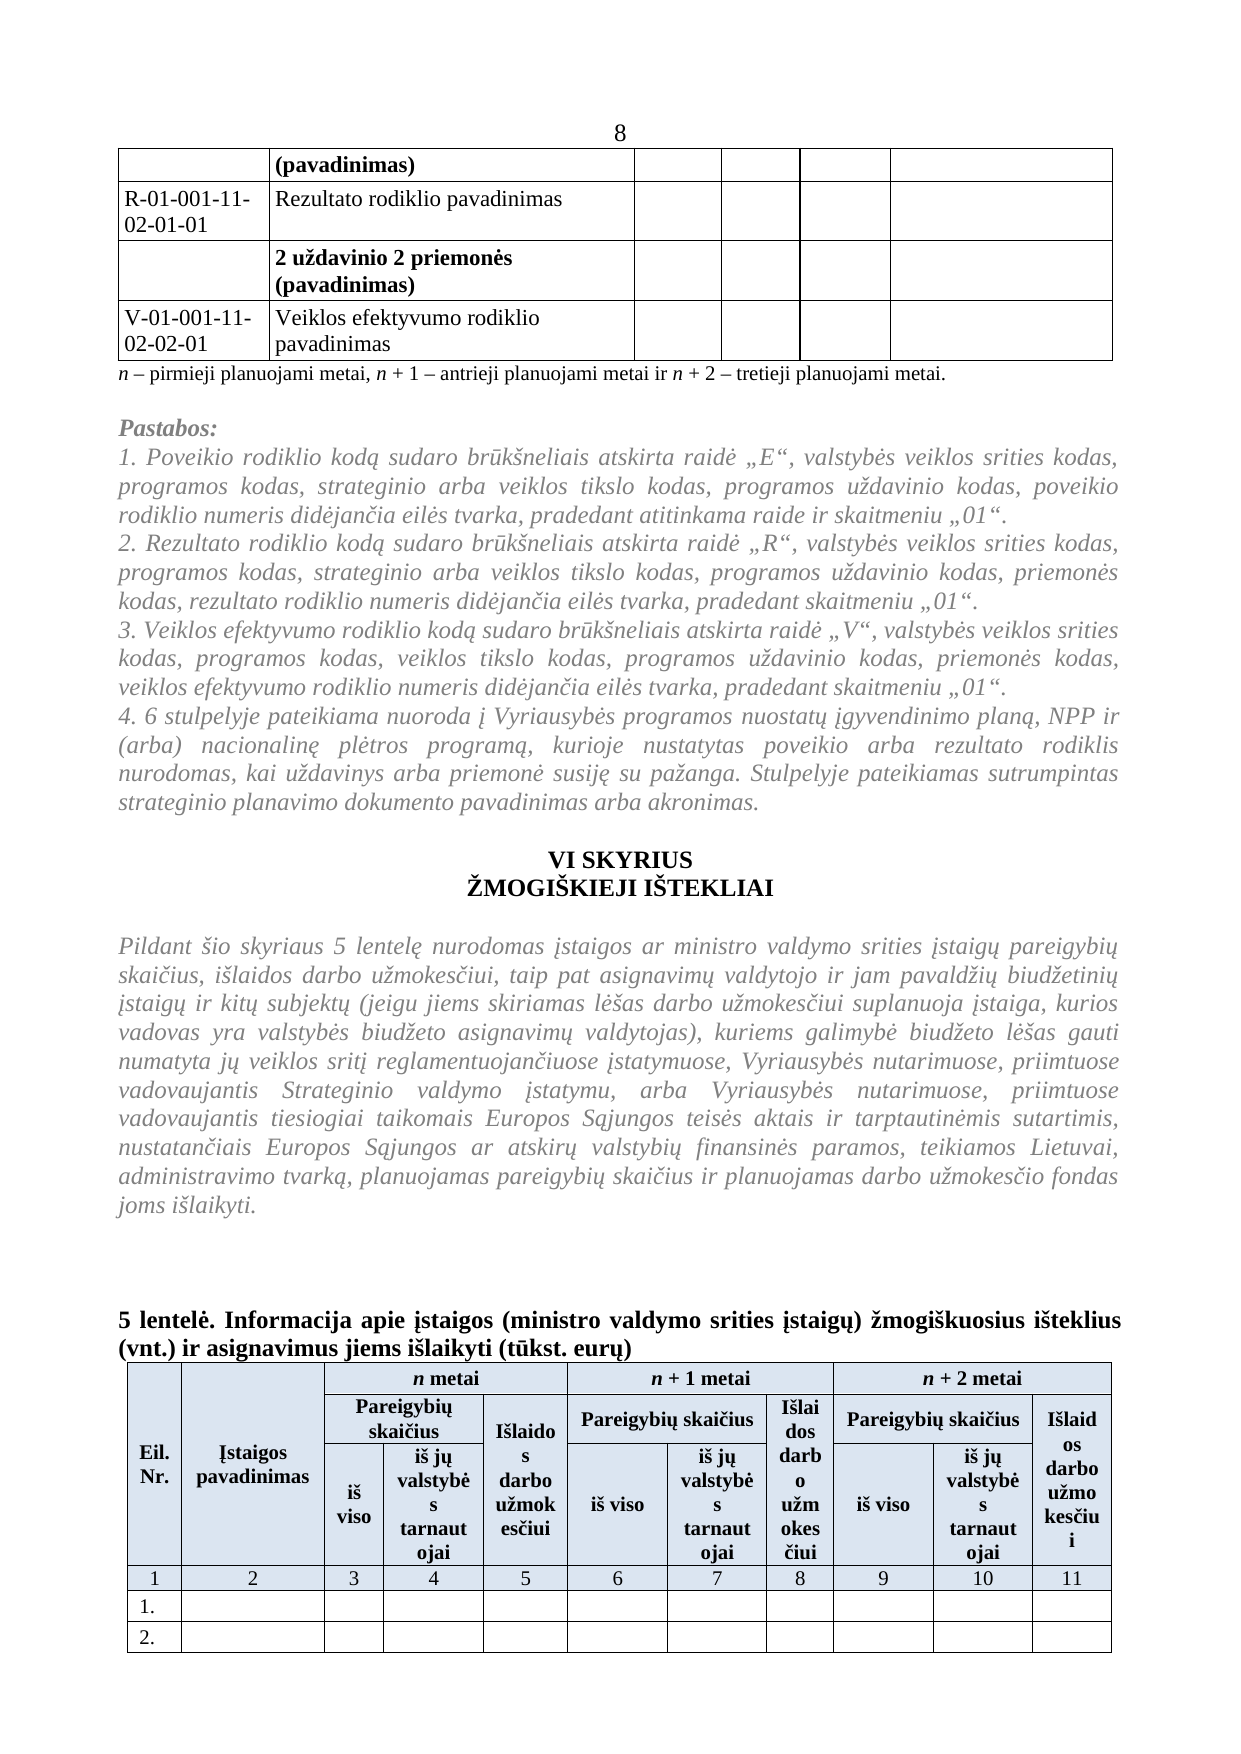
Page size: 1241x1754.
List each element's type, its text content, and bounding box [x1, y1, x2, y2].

table_cell 10 [934, 1566, 1032, 1590]
table_cell 3 [325, 1566, 383, 1590]
table_cell [801, 301, 890, 359]
text Pildant šio skyriaus 5 lentelę nurodomas įstaigos ar ministro valdymo srities įstaigų pareigybių skaičius, išlaidos darbo užmokesčiui, taip pat asignavimų valdytojo ir jam pavaldžių biudžetinių įstaigų ir kitų subjektų (jeigu jiems skiriamas lėšas darbo užmokesčiui suplanuoja įstaiga, kurios vadovas yra valstybės biudžeto asignavimų valdytojas), kuriems galimybė biudžeto lėšas gauti numatyta jų veiklos sritį reglamentuojančiuose įstatymuose, Vyriausybės nutarimuose, priimtuose vadovaujantis Strateginio valdymo įstatymu, arba Vyriausybės nutarimuose, priimtuose vadovaujantis tiesiogiai taikomais Europos Sąjungos teisės aktais ir tarptautinėmis sutartimis, nustatančiais Europos Sąjungos ar atskirų valstybių finansinės paramos, teikiamos Lietuvai, administravimo tvarką, planuojamas pareigybių skaičius ir planuojamas darbo užmokesčio fondas joms išlaikyti. [118, 931, 1122, 1218]
table_cell [891, 301, 1112, 359]
table_header n + 1 metai [568, 1363, 833, 1393]
table_cell iš viso [834, 1444, 933, 1565]
table_cell iš jų valstybės tarnautojai [384, 1444, 483, 1565]
table_cell [801, 149, 890, 181]
table_cell [384, 1591, 483, 1621]
text 4. 6 stulpelyje pateikiama nuoroda į Vyriausybės programos nuostatų įgyvendinimo planą, NPP ir (arba) nacionalinę plėtros programą, kurioje nustatytas poveikio arba rezultato rodiklis nurodomas, kai uždavinys arba priemonė susiję su pažanga. Stulpelyje pateikiamas sutrumpintas strateginio planavimo dokumento pavadinimas arba akronimas. [118, 701, 1122, 816]
table_cell Išlaidos darbo užmokesčiui [1033, 1395, 1111, 1565]
table_cell Rezultato rodiklio pavadinimas [270, 182, 634, 240]
text 3. Veiklos efektyvumo rodiklio kodą sudaro brūkšneliais atskirta raidė „V“, valstybės veiklos srities kodas, programos kodas, veiklos tikslo kodas, programos uždavinio kodas, priemonės kodas, veiklos efektyvumo rodiklio numeris didėjančia eilės tvarka, pradedant skaitmeniu „01“. [118, 615, 1122, 701]
table_cell [635, 182, 721, 240]
table_cell [801, 241, 890, 300]
table_cell [1033, 1622, 1111, 1652]
text 2. Rezultato rodiklio kodą sudaro brūkšneliais atskirta raidė „R“, valstybės veiklos srities kodas, programos kodas, strateginio arba veiklos tikslo kodas, programos uždavinio kodas, priemonės kodas, rezultato rodiklio numeris didėjančia eilės tvarka, pradedant skaitmeniu „01“. [118, 528, 1122, 615]
text ŽMOGIŠKIEJI IŠTEKLIAI [118, 873, 1122, 902]
table_cell 2 uždavinio 2 priemonės (pavadinimas) [270, 241, 634, 300]
table_cell iš viso [325, 1444, 383, 1565]
table_header Eil. Nr. [128, 1363, 181, 1565]
table_cell [119, 149, 269, 181]
table_cell [891, 241, 1112, 300]
table_cell Pareigybių skaičius [568, 1395, 766, 1443]
table_header n metai [325, 1363, 567, 1393]
table_cell 6 [568, 1566, 667, 1590]
text 1. Poveikio rodiklio kodą sudaro brūkšneliais atskirta raidė „E“, valstybės veiklos srities kodas, programos kodas, strateginio arba veiklos tikslo kodas, programos uždavinio kodas, poveikio rodiklio numeris didėjančia eilės tvarka, pradedant atitinkama raide ir skaitmeniu „01“. [118, 442, 1122, 528]
table_cell R-01-001-11-02-01-01 [119, 182, 269, 240]
table_cell [635, 149, 721, 181]
table_cell [384, 1622, 483, 1652]
text n – pirmieji planuojami metai, n + 1 – antrieji planuojami metai ir n + 2 – tretieji planuojami metai. [118, 361, 1122, 385]
text 5 lentelė. Informacija apie įstaigos (ministro valdymo srities įstaigų) žmogiškuosius išteklius (vnt.) ir asignavimus jiems išlaikyti (tūkst. eurų) [118, 1305, 1122, 1362]
table_cell [722, 182, 799, 240]
table_cell [834, 1591, 933, 1621]
table_cell [767, 1591, 833, 1621]
table_cell 5 [484, 1566, 567, 1590]
table_cell Pareigybių skaičius [325, 1395, 483, 1443]
text VI SKYRIUS [118, 845, 1122, 873]
table_cell 8 [767, 1566, 833, 1590]
table_cell (pavadinimas) [270, 149, 634, 181]
table_cell [325, 1591, 383, 1621]
table_cell [722, 241, 799, 300]
table_cell [182, 1591, 324, 1621]
table_cell [1033, 1591, 1111, 1621]
table_cell 2 [182, 1566, 324, 1590]
table_cell [891, 149, 1112, 181]
table_cell [635, 301, 721, 359]
table_cell [484, 1622, 567, 1652]
table_header n + 2 metai [834, 1363, 1111, 1393]
table_cell [668, 1622, 766, 1652]
table_cell [934, 1591, 1032, 1621]
table_cell [325, 1622, 383, 1652]
table_cell 9 [834, 1566, 933, 1590]
table_cell [891, 182, 1112, 240]
table_cell V-01-001-11-02-02-01 [119, 301, 269, 359]
table_cell Išlaidos darbo užmokesčiui [767, 1395, 833, 1565]
table_cell [568, 1591, 667, 1621]
table_cell 2. [128, 1622, 181, 1652]
table_cell iš jų valstybės tarnautojai [934, 1444, 1032, 1565]
table_cell 11 [1033, 1566, 1111, 1590]
table_cell Veiklos efektyvumo rodiklio pavadinimas [270, 301, 634, 359]
table_cell [668, 1591, 766, 1621]
table_cell 7 [668, 1566, 766, 1590]
table_cell 1. [128, 1591, 181, 1621]
table_cell [934, 1622, 1032, 1652]
table_cell Išlaidos darbo užmokesčiui [484, 1395, 567, 1565]
table_cell [722, 301, 799, 359]
table_cell [722, 149, 799, 181]
table_cell iš jų valstybės tarnautojai [668, 1444, 766, 1565]
table_cell [484, 1591, 567, 1621]
table_cell [568, 1622, 667, 1652]
table_cell iš viso [568, 1444, 667, 1565]
table_cell [119, 241, 269, 300]
table_cell [635, 241, 721, 300]
table_cell 4 [384, 1566, 483, 1590]
table_cell [801, 182, 890, 240]
text Pastabos: [118, 413, 1122, 442]
table_header Įstaigos pavadinimas [182, 1363, 324, 1565]
table_cell [767, 1622, 833, 1652]
table_cell [834, 1622, 933, 1652]
table_cell Pareigybių skaičius [834, 1395, 1032, 1443]
table_cell 1 [128, 1566, 181, 1590]
table_cell [182, 1622, 324, 1652]
